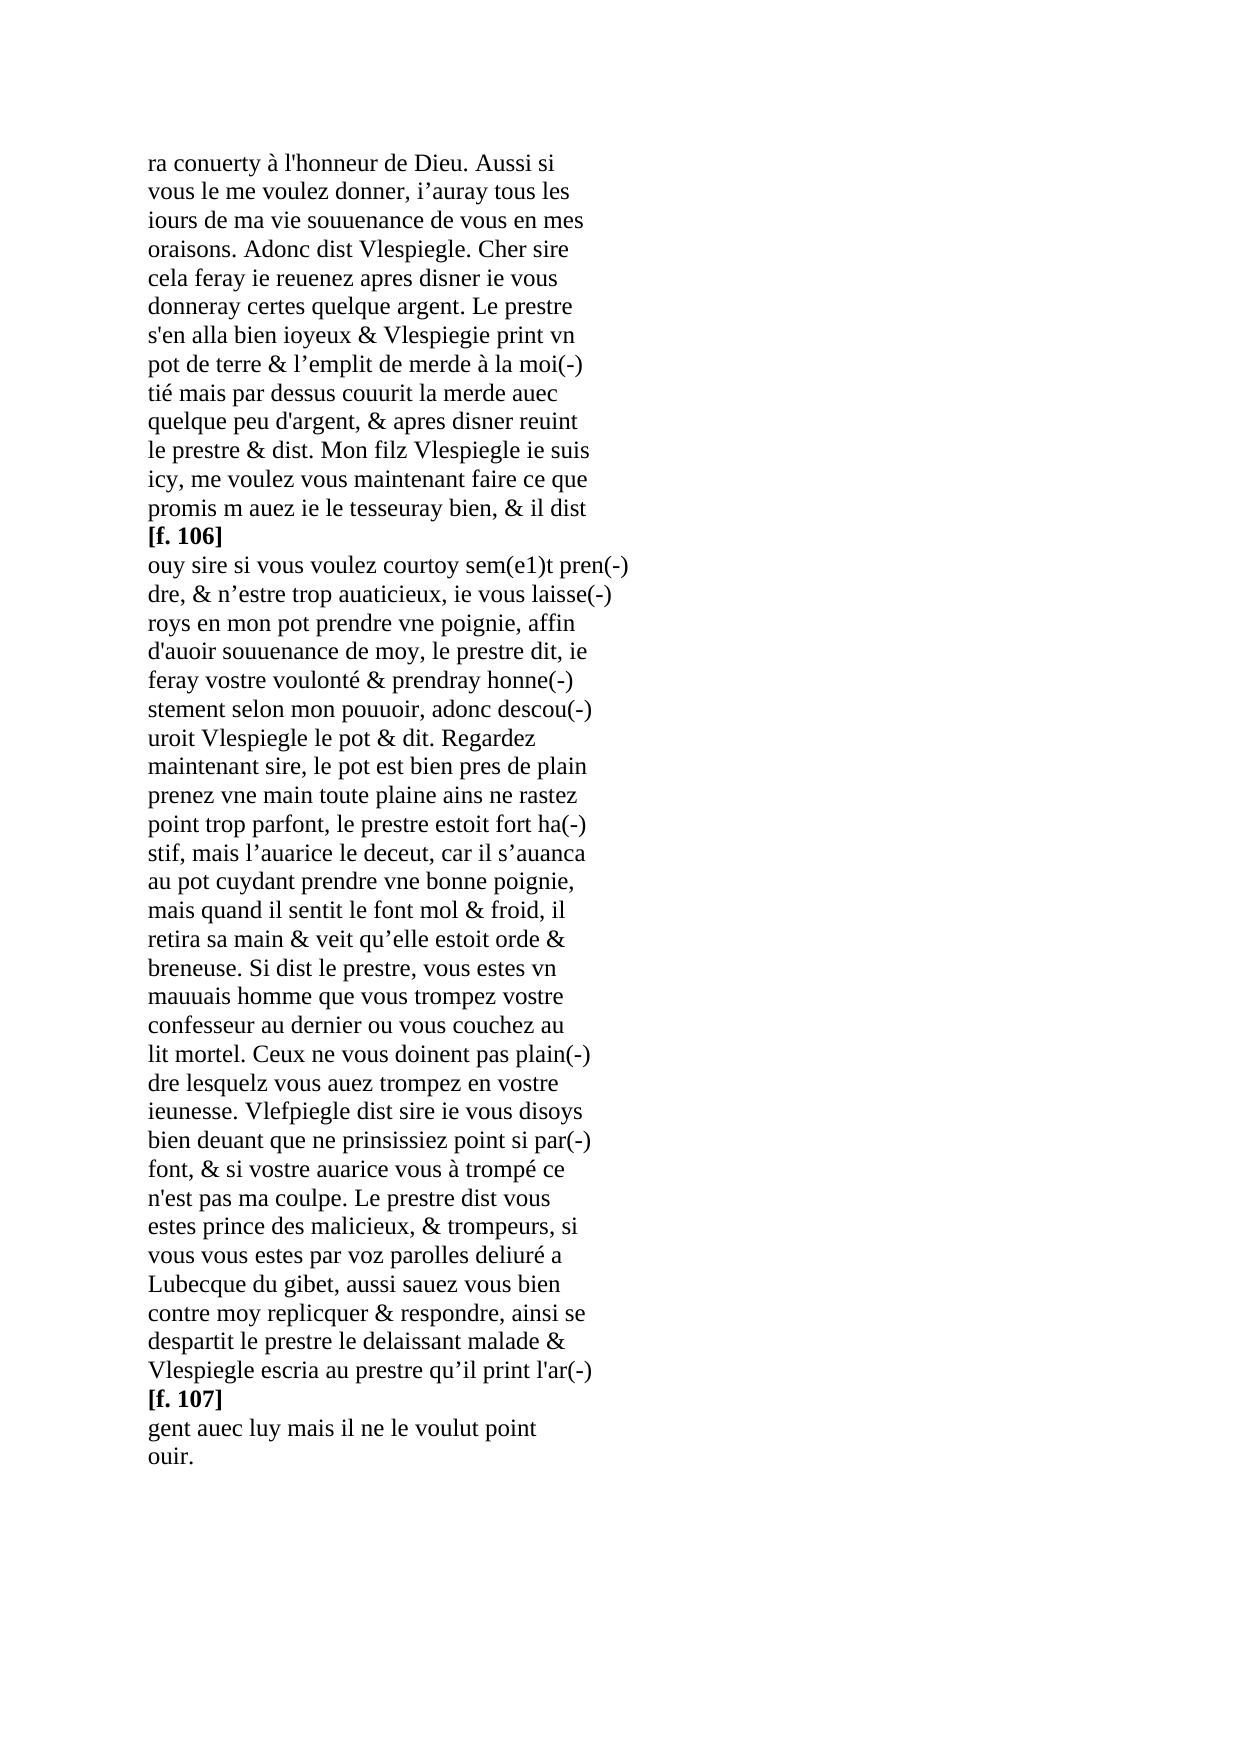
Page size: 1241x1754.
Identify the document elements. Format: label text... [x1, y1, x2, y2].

text gent auec luy mais il ne le voulut point ouir. [148, 1413, 1093, 1470]
text ouy sire si vous voulez courtoy sem(e1)t pren(-) dre, & n’estre trop auaticieux, ie vous laisse(-) roys en mon pot prendre vne poignie, affin d'auoir souuenance de moy, le prestre dit, ie feray vostre voulonté & prendray honne(-) stement selon mon pouuoir, adonc descou(-) uroit Vlespiegle le pot & dit. Regardez maintenant sire, le pot est bien pres de plain prenez vne main toute plaine ains ne rastez point trop parfont, le prestre estoit fort ha(-) stif, mais l’auarice le deceut, car il s’auanca au pot cuydant prendre vne bonne poignie, mais quand il sentit le font mol & froid, il retira sa main & veit qu’elle estoit orde & breneuse. Si dist le prestre, vous estes vn mauuais homme que vous trompez vostre confesseur au dernier ou vous couchez au lit mortel. Ceux ne vous doinent pas plain(-) dre lesquelz vous auez trompez en vostre ieunesse. Vlefpiegle dist sire ie vous disoys bien deuant que ne prinsissiez point si par(-) font, & si vostre auarice vous à trompé ce n'est pas ma coulpe. Le prestre dist vous estes prince des malicieux, & trompeurs, si vous vous estes par voz parolles deliuré a Lubecque du gibet, aussi sauez vous bien contre moy replicquer & respondre, ainsi se despartit le prestre le delaissant malade & Vlespiegle escria au prestre qu’il print l'ar(-) [f. 107] [148, 550, 1093, 1413]
text ra conuerty à l'honneur de Dieu. Aussi si vous le me voulez donner, i’auray tous les iours de ma vie souuenance de vous en mes oraisons. Adonc dist Vlespiegle. Cher sire cela feray ie reuenez apres disner ie vous donneray certes quelque argent. Le prestre s'en alla bien ioyeux & Vlespiegie print vn pot de terre & l’emplit de merde à la moi(-) tié mais par dessus couurit la merde auec quelque peu d'argent, & apres disner reuint le prestre & dist. Mon filz Vlespiegle ie suis icy, me voulez vous maintenant faire ce que promis m auez ie le tesseuray bien, & il dist [f. 106] [148, 148, 1093, 550]
